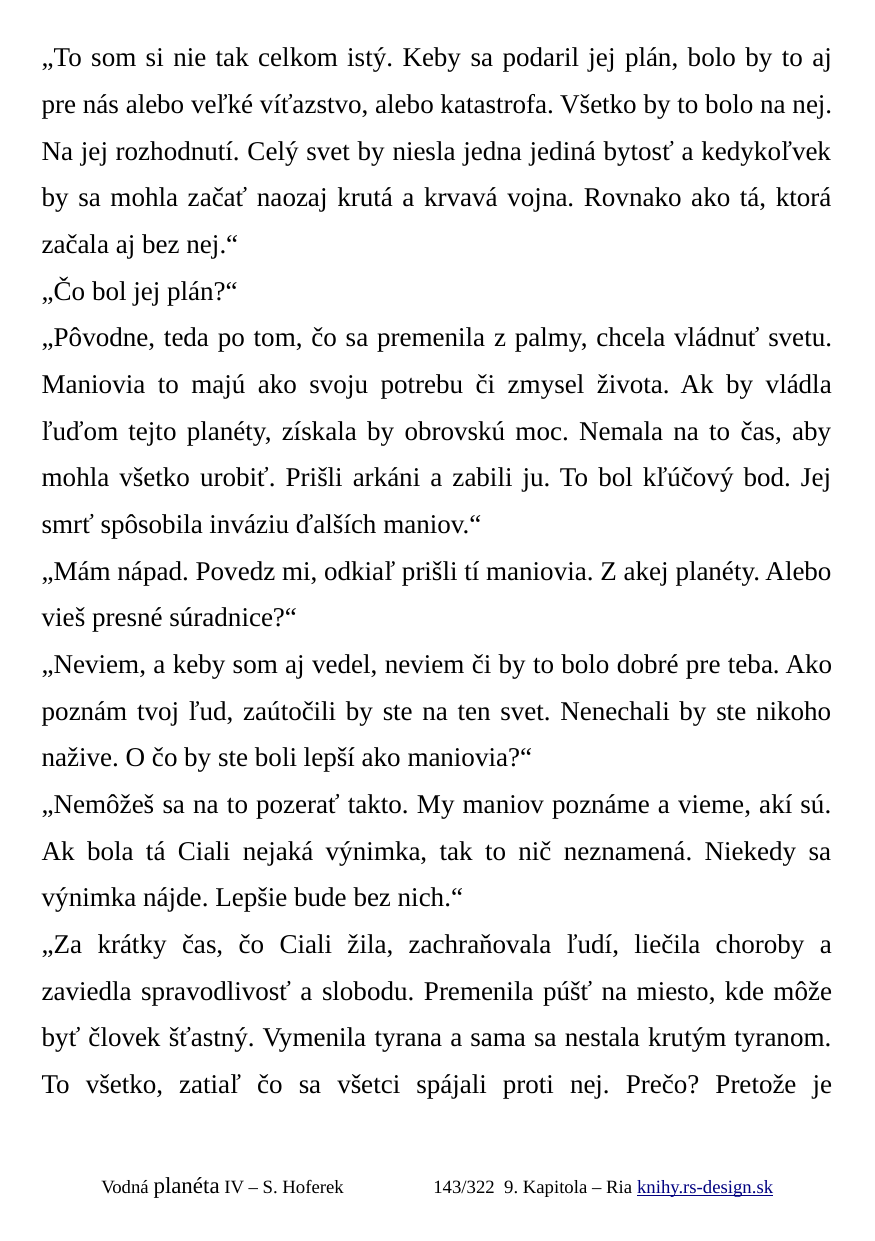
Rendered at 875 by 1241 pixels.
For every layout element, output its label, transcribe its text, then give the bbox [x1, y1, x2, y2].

text „Nemôžeš sa na to pozerať takto. My maniov poznáme a vieme, akí sú. Ak bola tá Ciali nejaká výnimka, tak to nič neznamená. Niekedy sa výnimka nájde. Lepšie bude bez nich.“ [41, 788, 833, 912]
text „Neviem, a keby som aj vedel, neviem či by to bolo dobré pre teba. Ako poznám tvoj ľud, zaútočili by ste na ten svet. Nenechali by ste nikoho nažive. O čo by ste boli lepší ako maniovia?“ [41, 648, 833, 772]
text „Za krátky čas, čo Ciali žila, zachraňovala ľudí, liečila choroby a zaviedla spravodlivosť a slobodu. Premenila púšť na miesto, kde môže byť človek šťastný. Vymenila tyrana a sama sa nestala krutým tyranom. To všetko, zatiaľ čo sa všetci spájali proti nej. Prečo? Pretože je [41, 928, 833, 1099]
text „Čo bol jej plán?“ [41, 275, 833, 306]
text „Pôvodne, teda po tom, čo sa premenila z palmy, chcela vládnuť svetu. Maniovia to majú ako svoju potrebu či zmysel života. Ak by vládla ľuďom tejto planéty, získala by obrovskú moc. Nemala na to čas, aby mohla všetko urobiť. Prišli arkáni a zabili ju. To bol kľúčový bod. Jej smrť spôsobila inváziu ďalších maniov.“ [41, 321, 833, 539]
text „To som si nie tak celkom istý. Keby sa podaril jej plán, bolo by to aj pre nás alebo veľké víťazstvo, alebo katastrofa. Všetko by to bolo na nej. Na jej rozhodnutí. Celý svet by niesla jedna jediná bytosť a kedykoľvek by sa mohla začať naozaj krutá a krvavá vojna. Rovnako ako tá, ktorá začala aj bez nej.“ [41, 41, 833, 259]
text „Mám nápad. Povedz mi, odkiaľ prišli tí maniovia. Z akej planéty. Alebo vieš presné súradnice?“ [41, 555, 833, 632]
